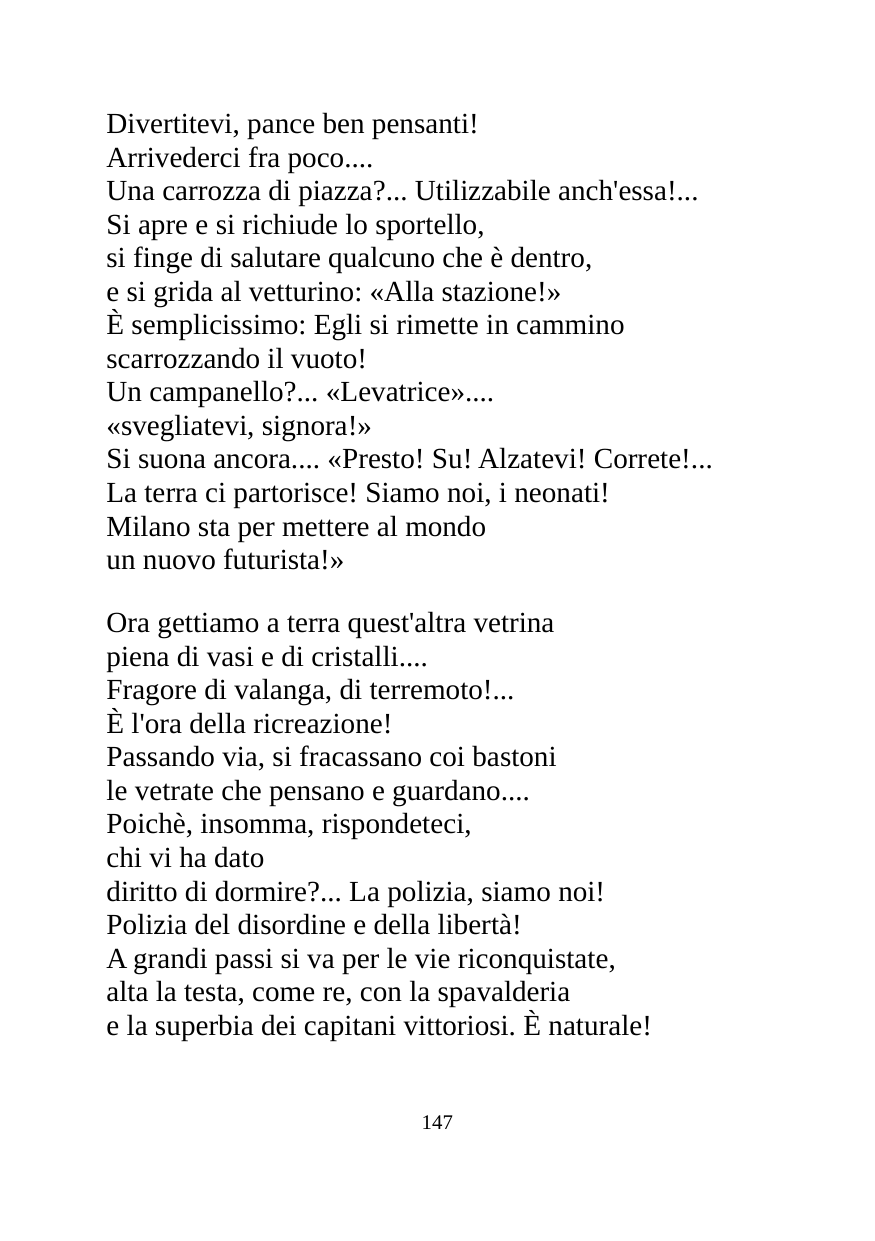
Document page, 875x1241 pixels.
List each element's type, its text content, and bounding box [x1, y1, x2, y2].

text Ora gettiamo a terra quest'altra vetrina piena di vasi e di cristalli.... Fragore di valanga, di terremoto!... È l'ora della ricreazione! Passando via, si fracassano coi bastoni le vetrate che pensano e guardano.... Poichè, insomma, rispondeteci, chi vi ha dato diritto di dormire?... La polizia, siamo noi! Polizia del disordine e della libertà! A grandi passi si va per le vie riconquistate, alta la testa, come re, con la spavalderia e la superbia dei capitani vittoriosi. È naturale! [106, 605, 768, 1041]
text Divertitevi, pance ben pensanti! Arrivederci fra poco.... Una carrozza di piazza?... Utilizzabile anch'essa!... Si apre e si richiude lo sportello, si finge di salutare qualcuno che è dentro, e si grida al vetturino: «Alla stazione!» È semplicissimo: Egli si rimette in cammino scarrozzando il vuoto! Un campanello?... «Levatrice».... «svegliatevi, signora!» Si suona ancora.... «Presto! Su! Alzatevi! Correte!... La terra ci partorisce! Siamo noi, i neonati! Milano sta per mettere al mondo un nuovo futurista!» [106, 106, 768, 576]
